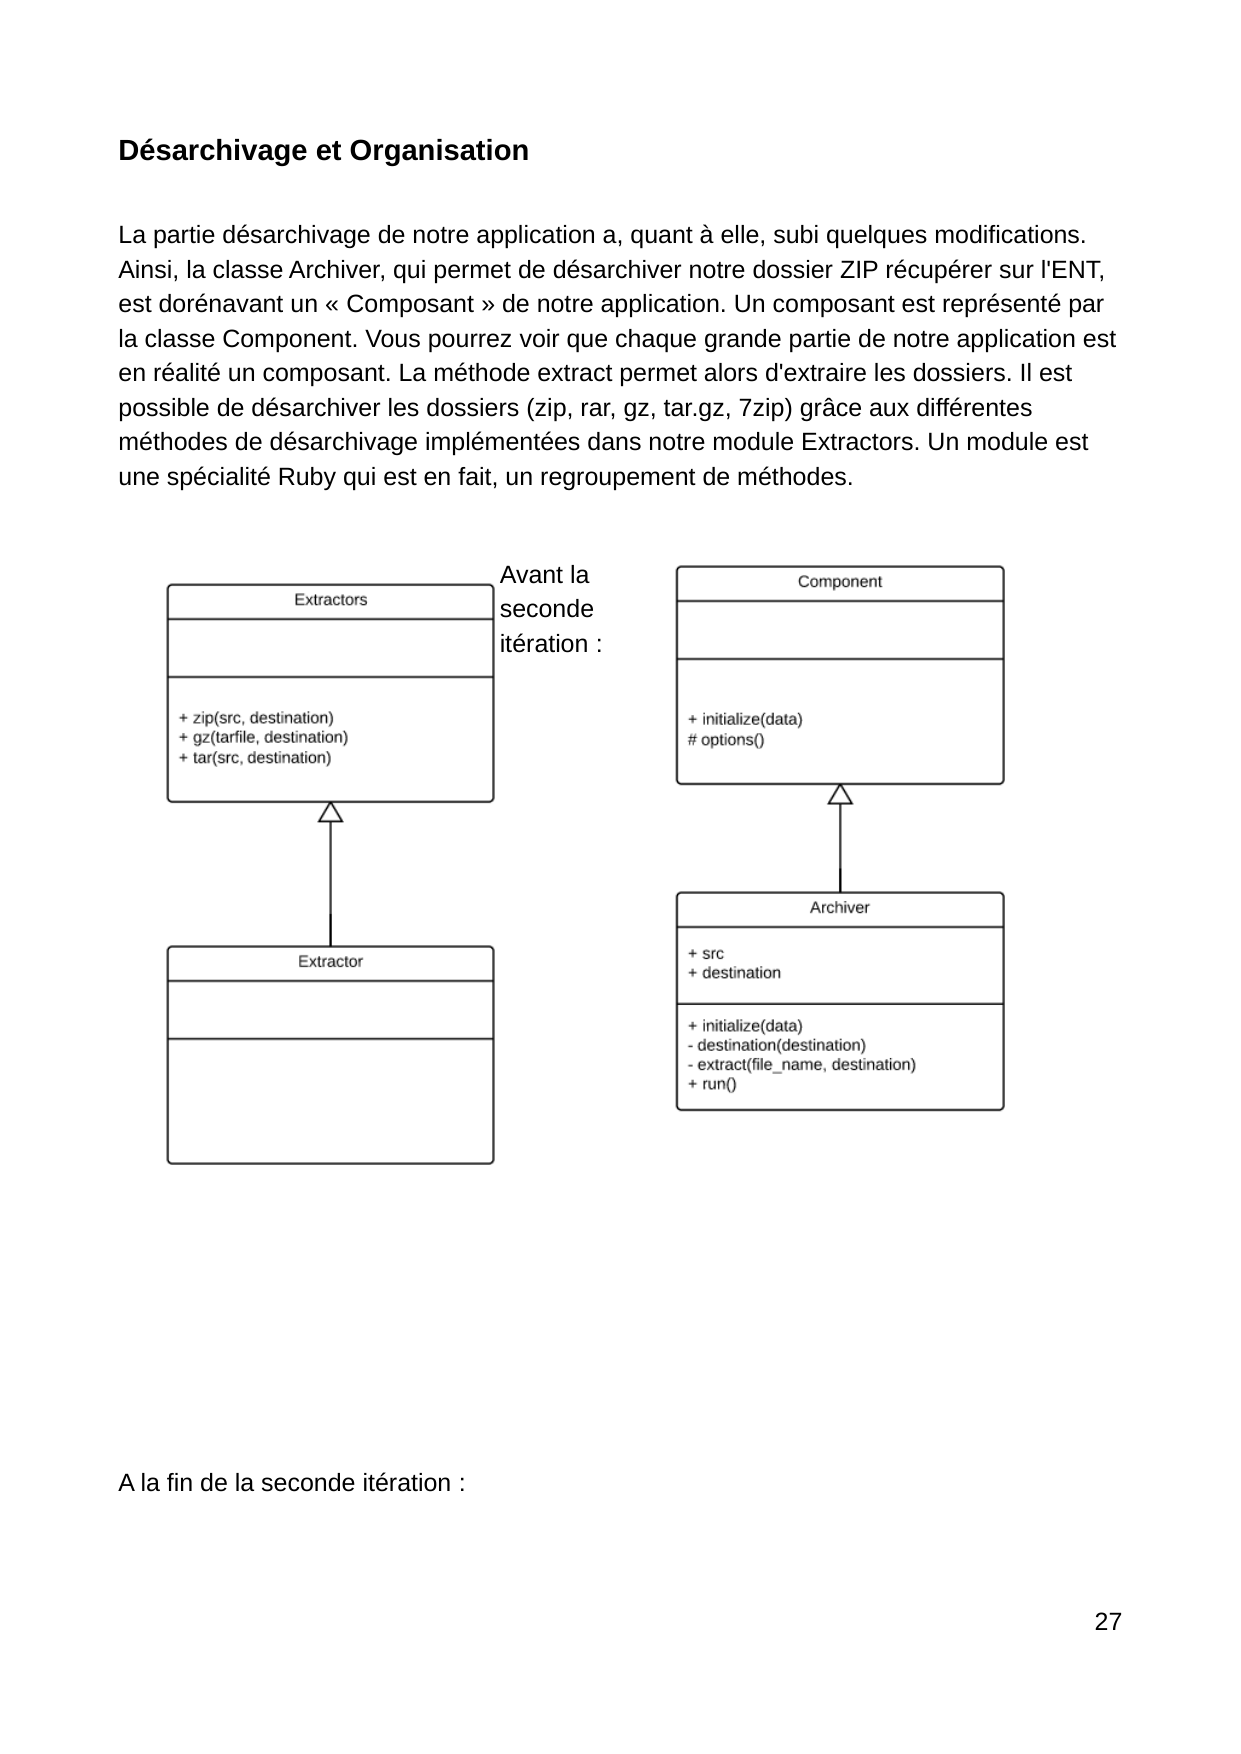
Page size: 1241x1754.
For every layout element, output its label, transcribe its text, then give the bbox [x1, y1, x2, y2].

text A la fin de la seconde itération : [118, 1467, 1122, 1496]
subtitle Désarchivage et Organisation [118, 133, 1122, 166]
text [1032, 560, 1122, 657]
text La partie désarchivage de notre application a, quant à elle, subi quelques modifications. Ainsi, la classe Archiver, qui permet de désarchiver notre dossier ZIP récupérer sur l'ENT, est dorénavant un « Composant » de notre application. Un composant est représenté par la classe Component. Vous pourrez voir que chaque grande partie de notre application est en réalité un composant. La méthode extract permet alors d'extraire les dossiers. Il est possible de désarchiver les dossiers (zip, rar, gz, tar.gz, 7zip) grâce aux différentes méthodes de désarchivage implémentées dans notre module Extractors. Un module est une spécialité Ruby qui est en fait, un regroupement de méthodes. [118, 220, 1122, 490]
picture [627, 546, 1032, 1131]
picture [159, 575, 500, 1174]
text Avant la seconde itération : [118, 560, 627, 657]
